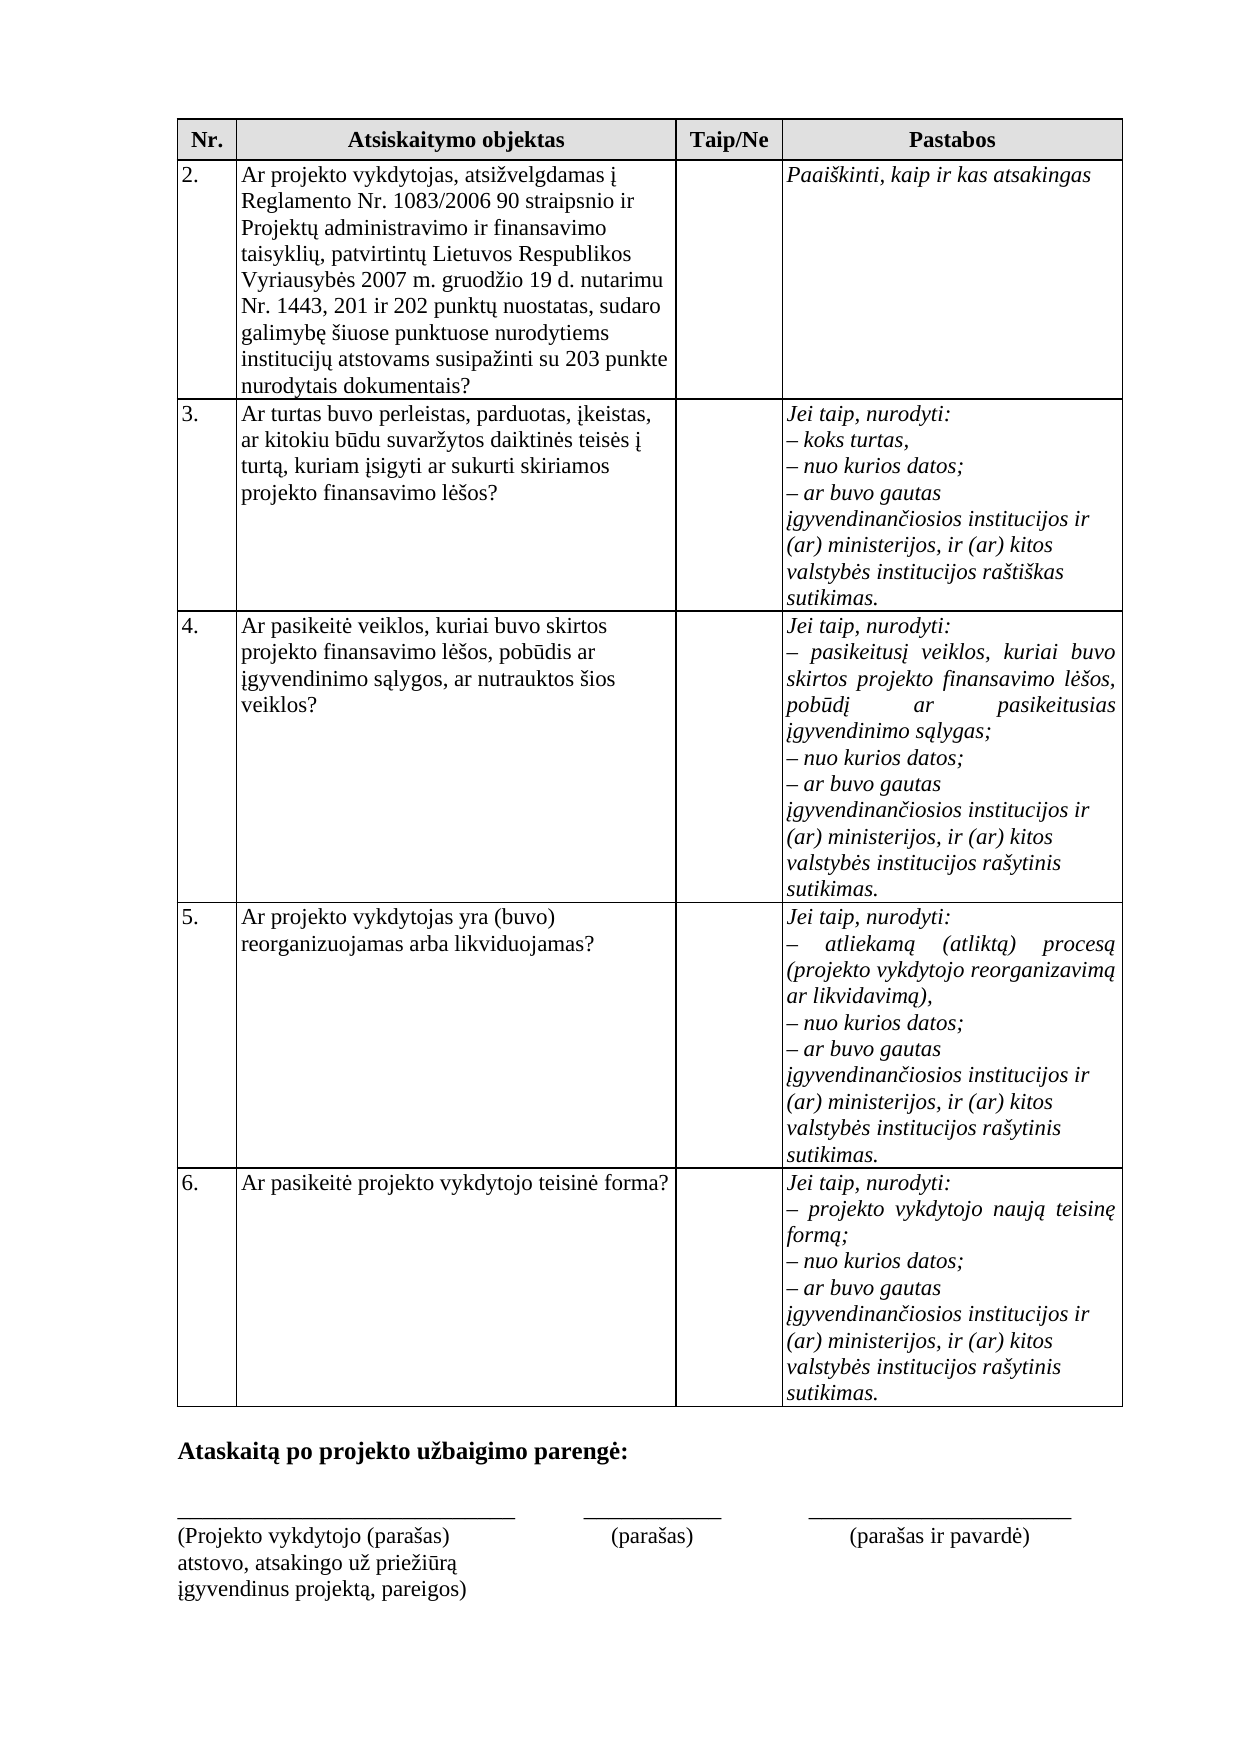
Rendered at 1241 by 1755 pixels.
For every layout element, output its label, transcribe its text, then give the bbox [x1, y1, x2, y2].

text atstovo, atsakingo už priežiūrą [177, 1549, 1122, 1575]
text įgyvendinus projektą, pareigos) [177, 1575, 1122, 1601]
text ___________________________ ___________ _____________________ [177, 1493, 1122, 1522]
table_cell [677, 903, 782, 1167]
text Ataskaitą po projekto užbaigimo parengė: [177, 1436, 1122, 1465]
table_cell Jei taip, nurodyti: – pasikeitusį veiklos, kuriai buvo skirtos projekto finansavimo lėšos, pobūdį ar pasikeitusias įgyvendinimo sąlygas; – nuo kurios datos; – ar buvo gautas įgyvendinančiosios institucijos ir (ar) ministerijos, ir (ar) kitos valstybės institucijos rašytinis sutikimas. [783, 612, 1122, 902]
table_header Pastabos [783, 120, 1122, 159]
table_cell [677, 161, 782, 398]
table_header Taip/Ne [677, 120, 782, 159]
table_cell Jei taip, nurodyti: – atliekamą (atliktą) procesą (projekto vykdytojo reorganizavimą ar likvidavimą), – nuo kurios datos; – ar buvo gautas įgyvendinančiosios institucijos ir (ar) ministerijos, ir (ar) kitos valstybės institucijos rašytinis sutikimas. [783, 903, 1122, 1167]
table_cell [677, 400, 782, 610]
table_cell 4. [178, 612, 236, 902]
table_header Atsiskaitymo objektas [237, 120, 675, 159]
table_cell 5. [178, 903, 236, 1167]
table_cell Ar pasikeitė projekto vykdytojo teisinė forma? [237, 1169, 675, 1406]
table_cell [677, 612, 782, 902]
table_cell Paaiškinti, kaip ir kas atsakingas [783, 161, 1122, 398]
table_cell Jei taip, nurodyti: – projekto vykdytojo naują teisinę formą; – nuo kurios datos; – ar buvo gautas įgyvendinančiosios institucijos ir (ar) ministerijos, ir (ar) kitos valstybės institucijos rašytinis sutikimas. [783, 1169, 1122, 1406]
table_cell Jei taip, nurodyti: – koks turtas, – nuo kurios datos; – ar buvo gautas įgyvendinančiosios institucijos ir (ar) ministerijos, ir (ar) kitos valstybės institucijos raštiškas sutikimas. [783, 400, 1122, 610]
table_cell 2. [178, 161, 236, 398]
table_header Nr. [178, 120, 236, 159]
table_cell Ar pasikeitė veiklos, kuriai buvo skirtos projekto finansavimo lėšos, pobūdis ar įgyvendinimo sąlygos, ar nutrauktos šios veiklos? [237, 612, 675, 902]
table_cell Ar projekto vykdytojas, atsižvelgdamas į Reglamento Nr. 1083/2006 90 straipsnio ir Projektų administravimo ir finansavimo taisyklių, patvirtintų Lietuvos Respublikos Vyriausybės 2007 m. gruodžio 19 d. nutarimu Nr. 1443, 201 ir 202 punktų nuostatas, sudaro galimybę šiuose punktuose nurodytiems institucijų atstovams susipažinti su 203 punkte nurodytais dokumentais? [237, 161, 675, 398]
text (Projekto vykdytojo (parašas) (parašas) (parašas ir pavardė) [177, 1522, 1122, 1549]
table_cell [677, 1169, 782, 1406]
table_cell 3. [178, 400, 236, 610]
table_cell Ar projekto vykdytojas yra (buvo) reorganizuojamas arba likviduojamas? [237, 903, 675, 1167]
table_cell 6. [178, 1169, 236, 1406]
table_cell Ar turtas buvo perleistas, parduotas, įkeistas, ar kitokiu būdu suvaržytos daiktinės teisės į turtą, kuriam įsigyti ar sukurti skiriamos projekto finansavimo lėšos? [237, 400, 675, 610]
